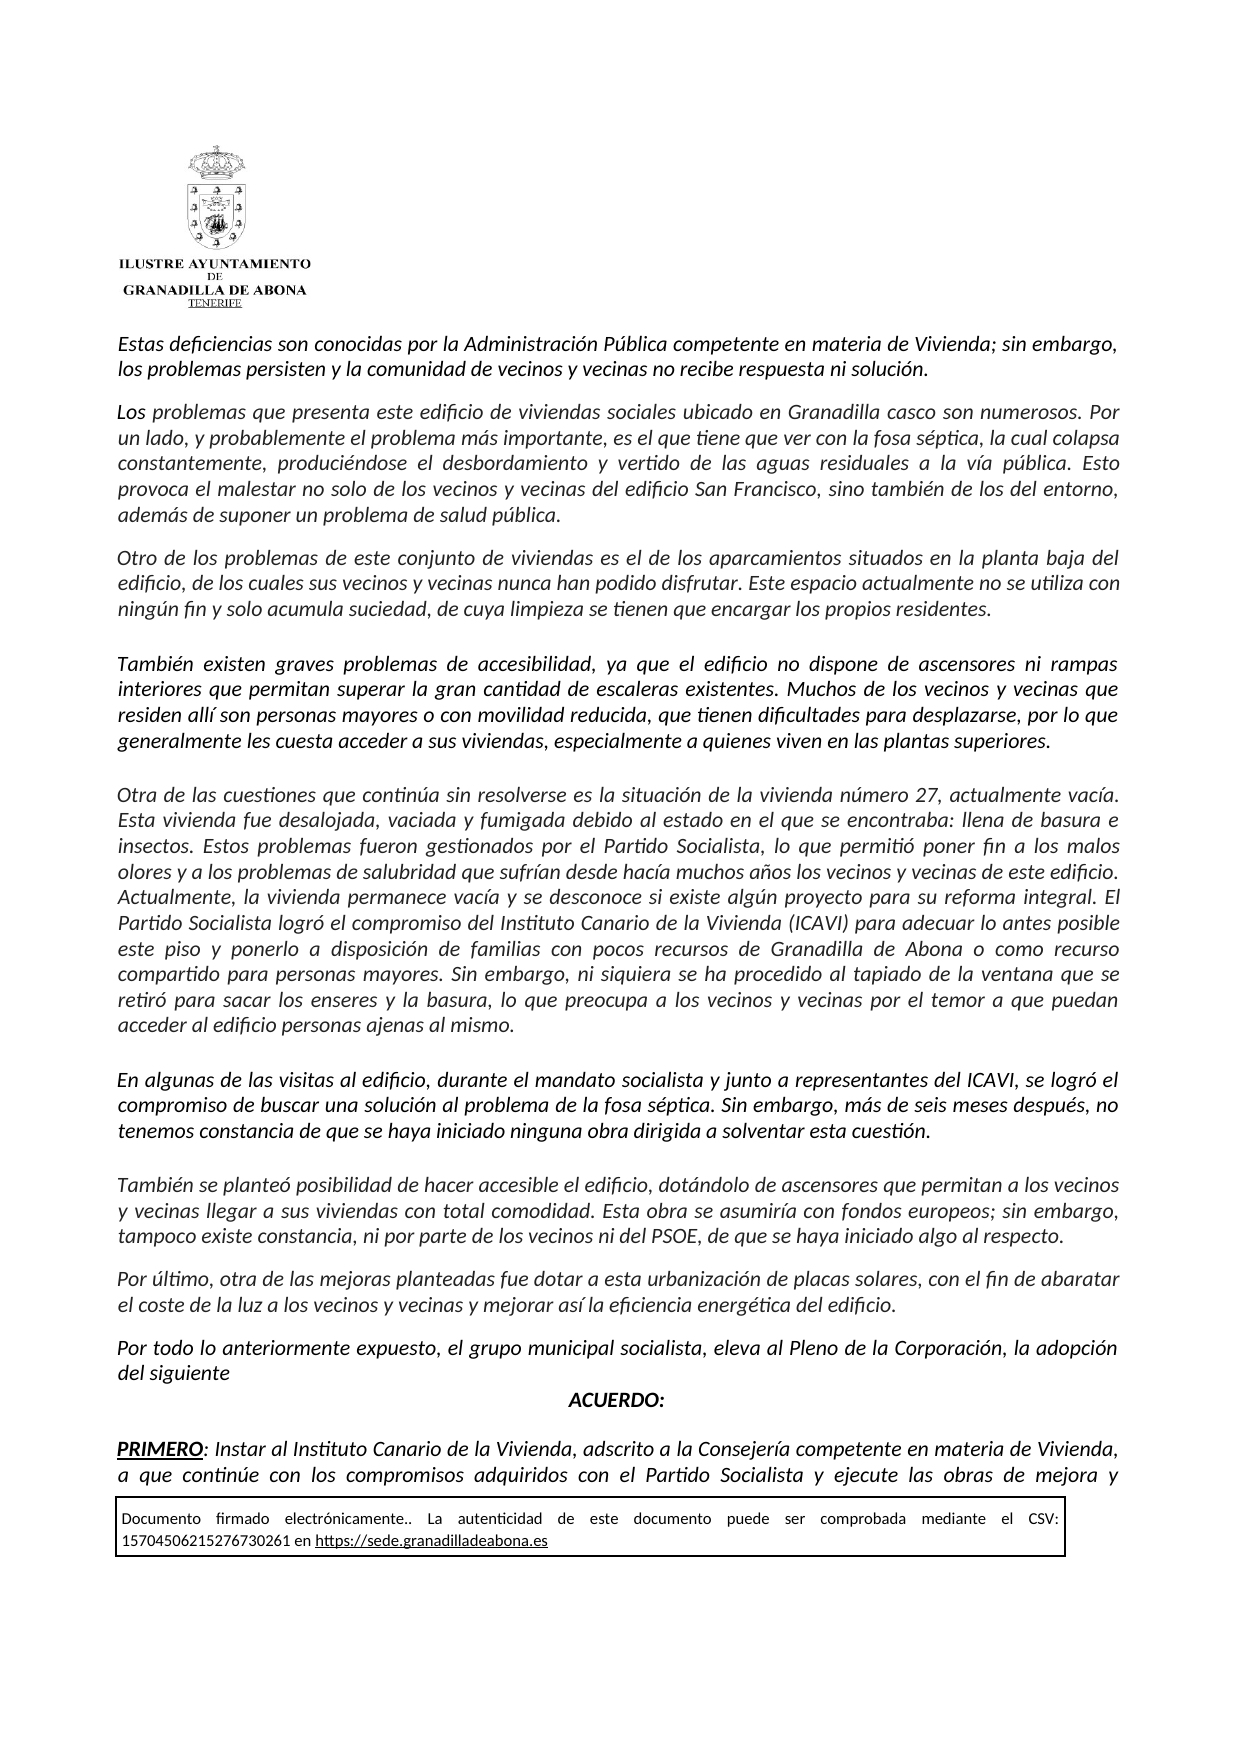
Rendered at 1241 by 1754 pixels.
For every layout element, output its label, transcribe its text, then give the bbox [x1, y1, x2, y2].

text ACUERDO: [118, 1386, 1122, 1413]
text Estas deficiencias son conocidas por la Administración Pública competente en materia de Vivienda; sin embargo, los problemas persisten y la comunidad de vecinos y vecinas no recibe respuesta ni solución. [117, 331, 1122, 382]
text Otra de las cuestiones que continúa sin resolverse es la situación de la vivienda número 27, actualmente vacía. Esta vivienda fue desalojada, vaciada y fumigada debido al estado en el que se encontraba: llena de basura e insectos. Estos problemas fueron gestionados por el Partido Socialista, lo que permitió poner fin a los malos olores y a los problemas de salubridad que sufrían desde hacía muchos años los vecinos y vecinas de este edificio. Actualmente, la vivienda permanece vacía y se desconoce si existe algún proyecto para su reforma integral. El Partido Socialista logró el compromiso del Instituto Canario de la Vivienda (ICAVI) para adecuar lo antes posible este piso y ponerlo a disposición de familias con pocos recursos de Granadilla de Abona o como recurso compartido para personas mayores. Sin embargo, ni siquiera se ha procedido al tapiado de la ventana que se retiró para sacar los enseres y la basura, lo que preocupa a los vecinos y vecinas por el temor a que puedan acceder al edificio personas ajenas al mismo. [117, 782, 1124, 1038]
text PRIMERO: Instar al Instituto Canario de la Vivienda, adscrito a la Consejería competente en materia de Vivienda, a que continúe con los compromisos adquiridos con el Partido Socialista y ejecute las obras de mejora y [117, 1436, 1122, 1487]
text Otro de los problemas de este conjunto de viviendas es el de los aparcamientos situados en la planta baja del edificio, de los cuales sus vecinos y vecinas nunca han podido disfrutar. Este espacio actualmente no se utiliza con ningún fin y solo acumula suciedad, de cuya limpieza se tienen que encargar los propios residentes. [117, 544, 1124, 621]
text Por todo lo anteriormente expuesto, el grupo municipal socialista, eleva al Pleno de la Corporación, la adopción del siguiente [117, 1334, 1122, 1386]
text Por último, otra de las mejoras planteadas fue dotar a esta urbanización de placas solares, con el fin de abaratar el coste de la luz a los vecinos y vecinas y mejorar así la eficiencia energética del edificio. [117, 1266, 1124, 1317]
text Los problemas que presenta este edificio de viviendas sociales ubicado en Granadilla casco son numerosos. Por un lado, y probablemente el problema más importante, es el que tiene que ver con la fosa séptica, la cual colapsa constantemente, produciéndose el desbordamiento y vertido de las aguas residuales a la vía pública. Esto provoca el malestar no solo de los vecinos y vecinas del edificio San Francisco, sino también de los del entorno, además de suponer un problema de salud pública. [117, 399, 1124, 527]
text También se planteó posibilidad de hacer accesible el edificio, dotándolo de ascensores que permitan a los vecinos y vecinas llegar a sus viviendas con total comodidad. Esta obra se asumiría con fondos europeos; sin embargo, tampoco existe constancia, ni por parte de los vecinos ni del PSOE, de que se haya iniciado algo al respecto. [117, 1172, 1124, 1249]
text En algunas de las visitas al edificio, durante el mandato socialista y junto a representantes del ICAVI, se logró el compromiso de buscar una solución al problema de la fosa séptica. Sin embargo, más de seis meses después, no tenemos constancia de que se haya iniciado ninguna obra dirigida a solventar esta cuestión. [117, 1067, 1122, 1144]
text También existen graves problemas de accesibilidad, ya que el edificio no dispone de ascensores ni rampas interiores que permitan superar la gran cantidad de escaleras existentes. Muchos de los vecinos y vecinas que residen allí son personas mayores o con movilidad reducida, que tienen dificultades para desplazarse, por lo que generalmente les cuesta acceder a sus viviendas, especialmente a quienes viven en las plantas superiores. [117, 651, 1122, 753]
